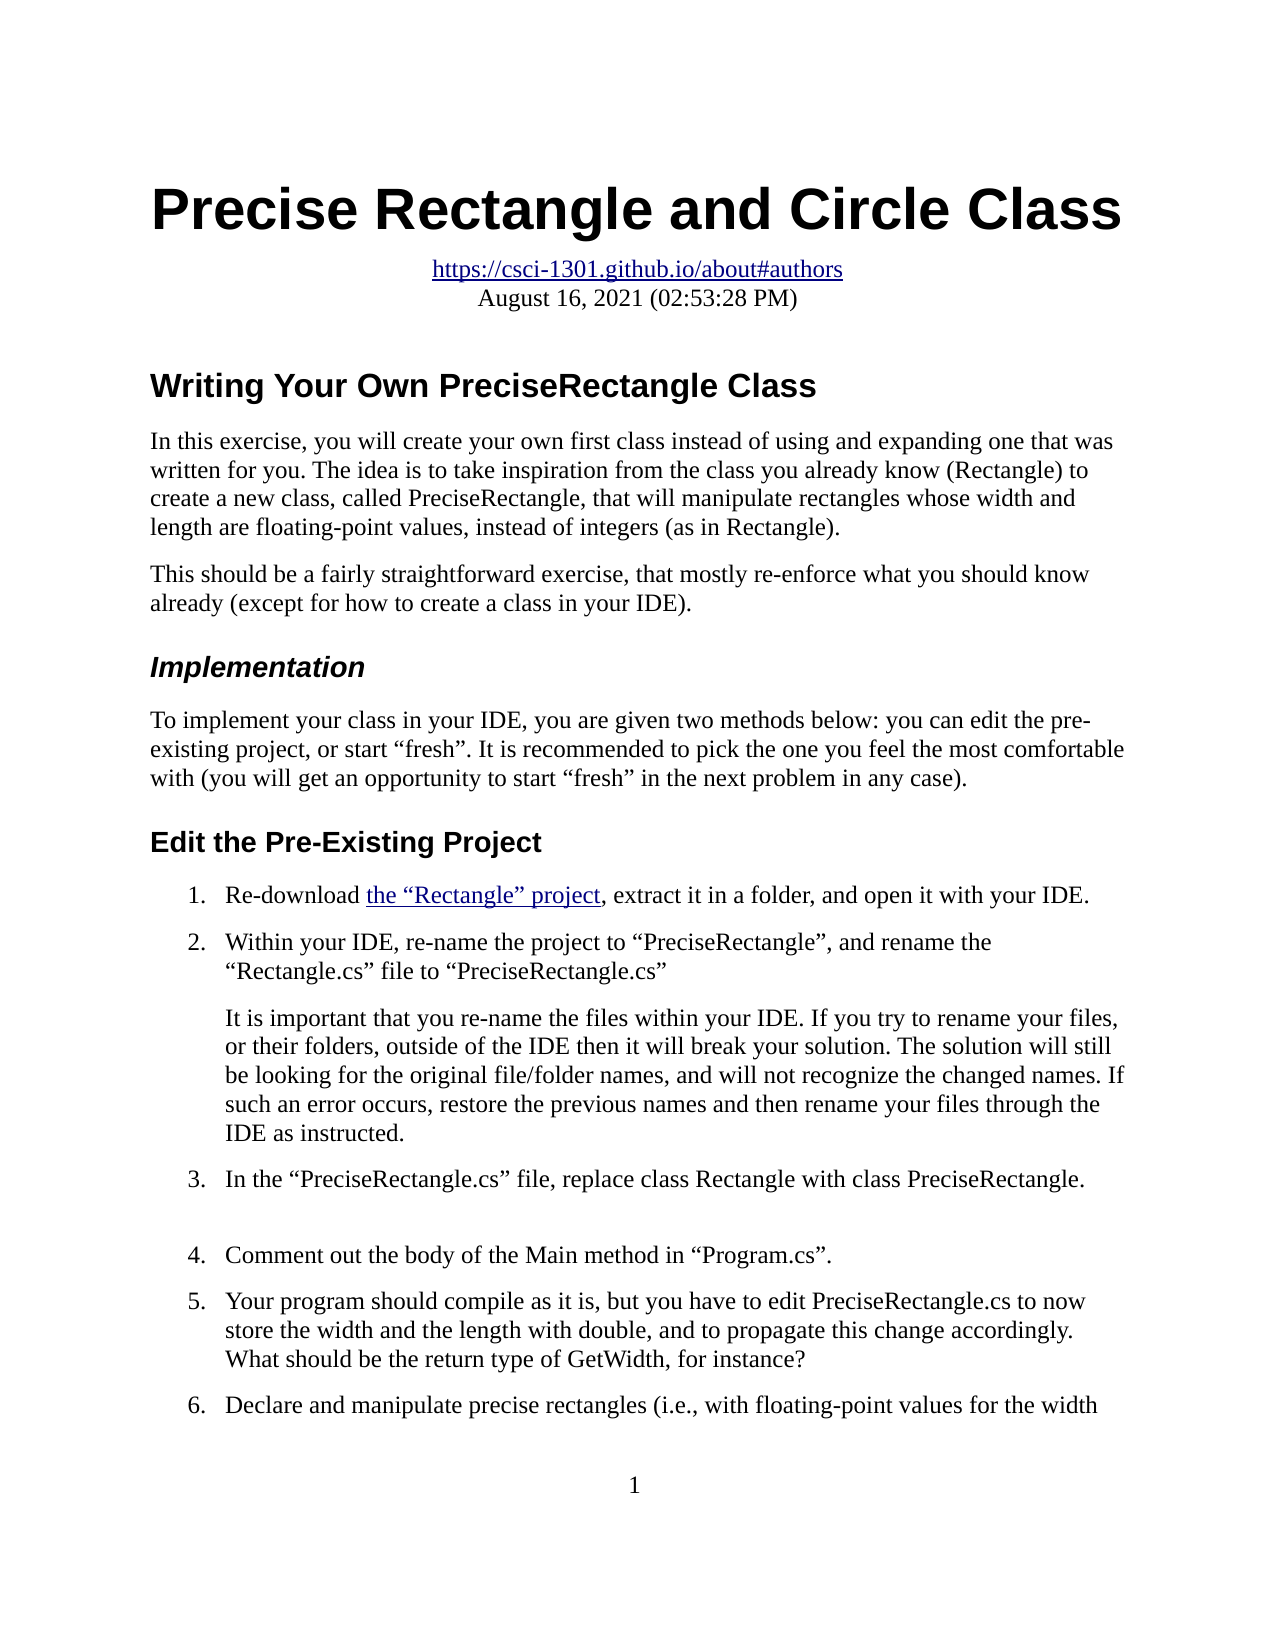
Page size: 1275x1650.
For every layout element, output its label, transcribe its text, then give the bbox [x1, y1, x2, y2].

subtitle Implementation [150, 650, 1125, 684]
list Declare and manipulate precise rectangles (i.e., with floating-point values for the width [187, 1391, 1125, 1419]
list Your program should compile as it is, but you have to edit PreciseRectangle.cs to now store the width and the length with double, and to propagate this change accordingly. What should be the return type of GetWidth, for instance? [187, 1286, 1125, 1373]
text August 16, 2021 (02:53:28 PM) [150, 283, 1125, 312]
text https://csci-1301.github.io/about#authors [150, 254, 1125, 283]
text In this exercise, you will create your own first class instead of using and expanding one that was written for you. The idea is to take inspiration from the class you already know (Rectangle) to create a new class, called PreciseRectangle, that will manipulate rectangles whose width and length are floating-point values, instead of integers (as in Rectangle). [150, 426, 1125, 541]
text This should be a fairly straightforward exercise, that mostly re-enforce what you should know already (except for how to create a class in your IDE). [150, 559, 1125, 616]
subtitle Writing Your Own PreciseRectangle Class [150, 366, 1125, 404]
subtitle Edit the Pre-Existing Project [150, 826, 1125, 859]
list Comment out the body of the Main method in “Program.cs”. [187, 1240, 1125, 1268]
list In the “PreciseRectangle.cs” file, replace class Rectangle with class PreciseRectangle. [187, 1164, 1125, 1222]
text To implement your class in your IDE, you are given two methods below: you can edit the pre-existing project, or start “fresh”. It is recommended to pick the one you feel the most comfortable with (you will get an opportunity to start “fresh” in the next problem in any case). [150, 705, 1125, 792]
list Re-download the “Rectangle” project, extract it in a folder, and open it with your IDE. [187, 881, 1125, 909]
list Within your IDE, re-name the project to “PreciseRectangle”, and rename the “Rectangle.cs” file to “PreciseRectangle.cs” [187, 927, 1125, 985]
list It is important that you re-name the files within your IDE. If you try to rename your files, or their folders, outside of the IDE then it will break your solution. The solution will still be looking for the original file/folder names, and will not recognize the changed names. If such an error occurs, restore the previous names and then rename your files through the IDE as instructed. [187, 1003, 1125, 1146]
title Precise Rectangle and Circle Class [150, 175, 1125, 242]
